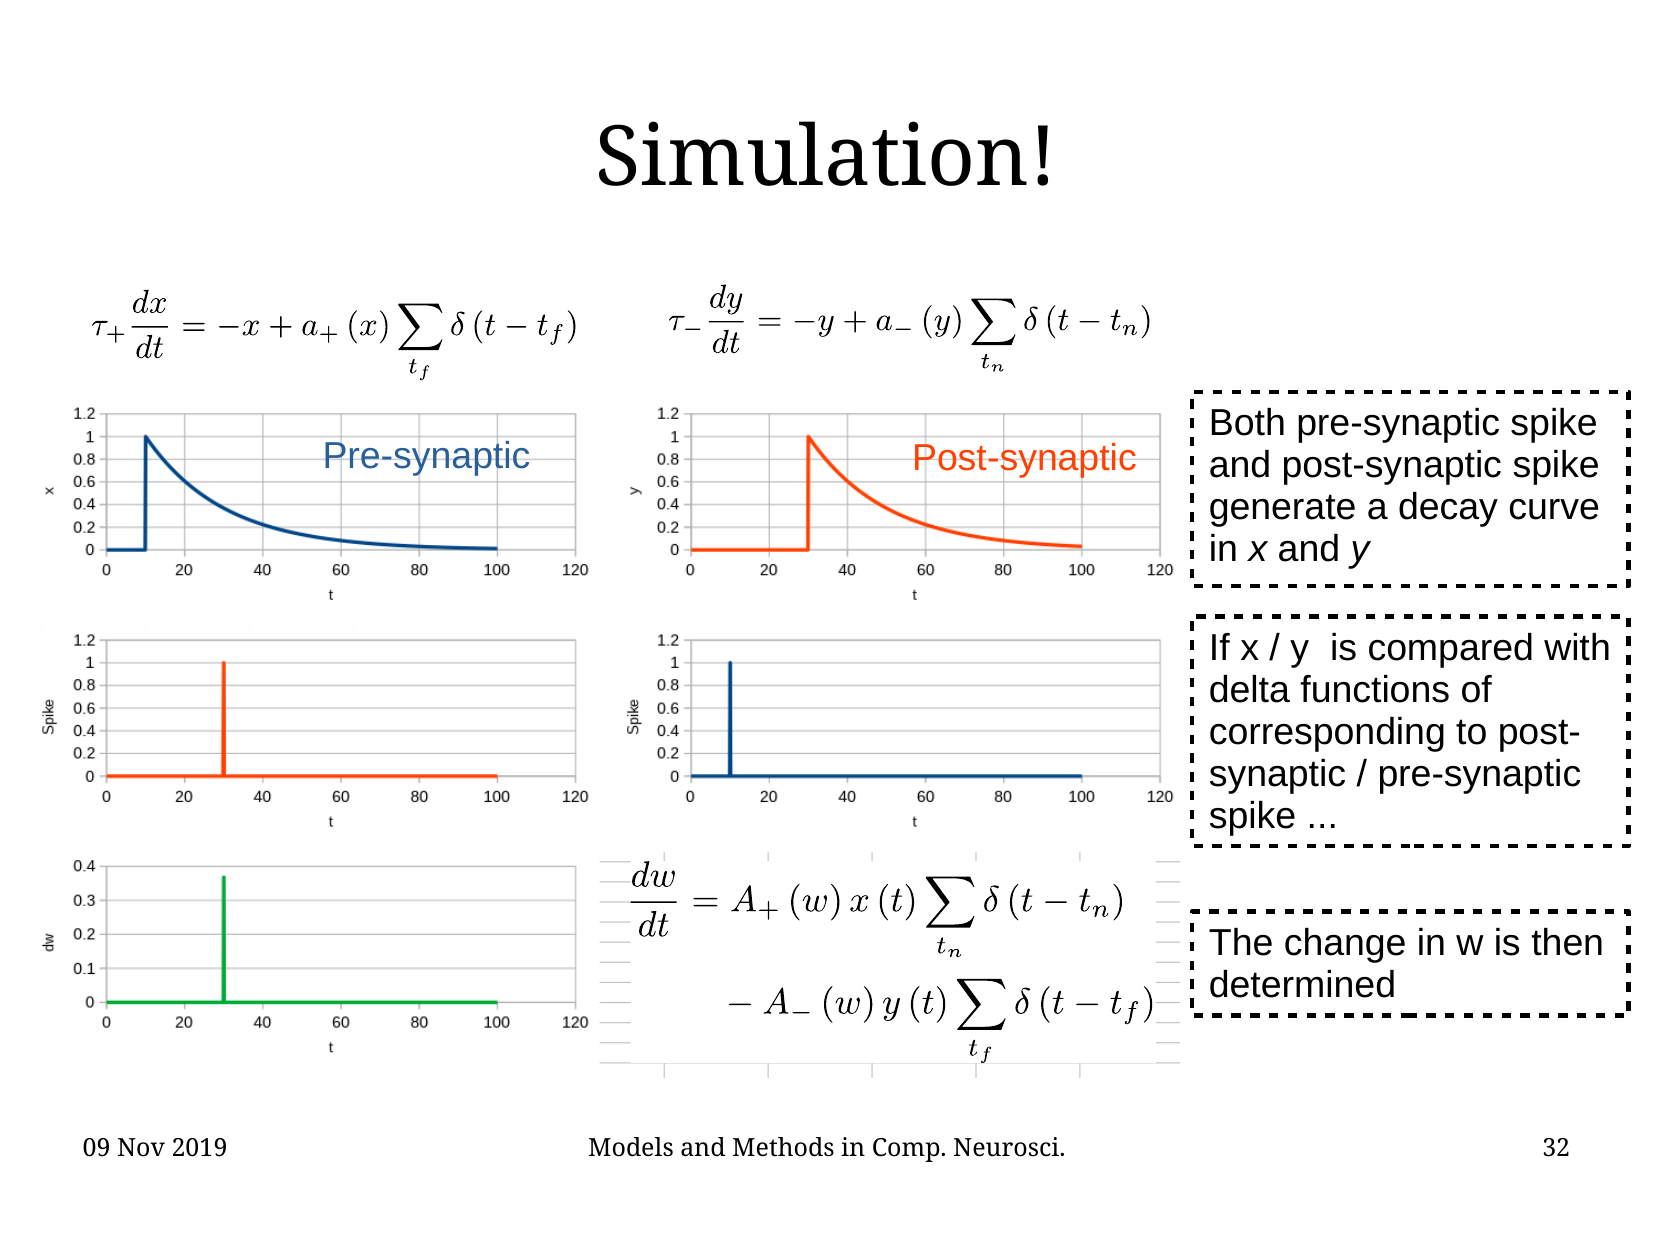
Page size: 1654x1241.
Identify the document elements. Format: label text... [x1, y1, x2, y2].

text_box Both pre-synaptic spike and post-synaptic spike generate a decay curve in x and y [1191, 391, 1629, 587]
text_box Pre-synaptic [307, 427, 564, 485]
text_box Post-synaptic [897, 428, 1153, 486]
picture [17, 401, 1180, 1078]
picture [91, 289, 579, 381]
text_box If x / y is compared with delta functions of corresponding to post-synaptic / pre-synaptic spike ... [1191, 616, 1629, 846]
title Simulation! [82, 49, 1571, 257]
picture [667, 284, 1153, 372]
text_box The change in w is then determined [1191, 911, 1629, 1016]
